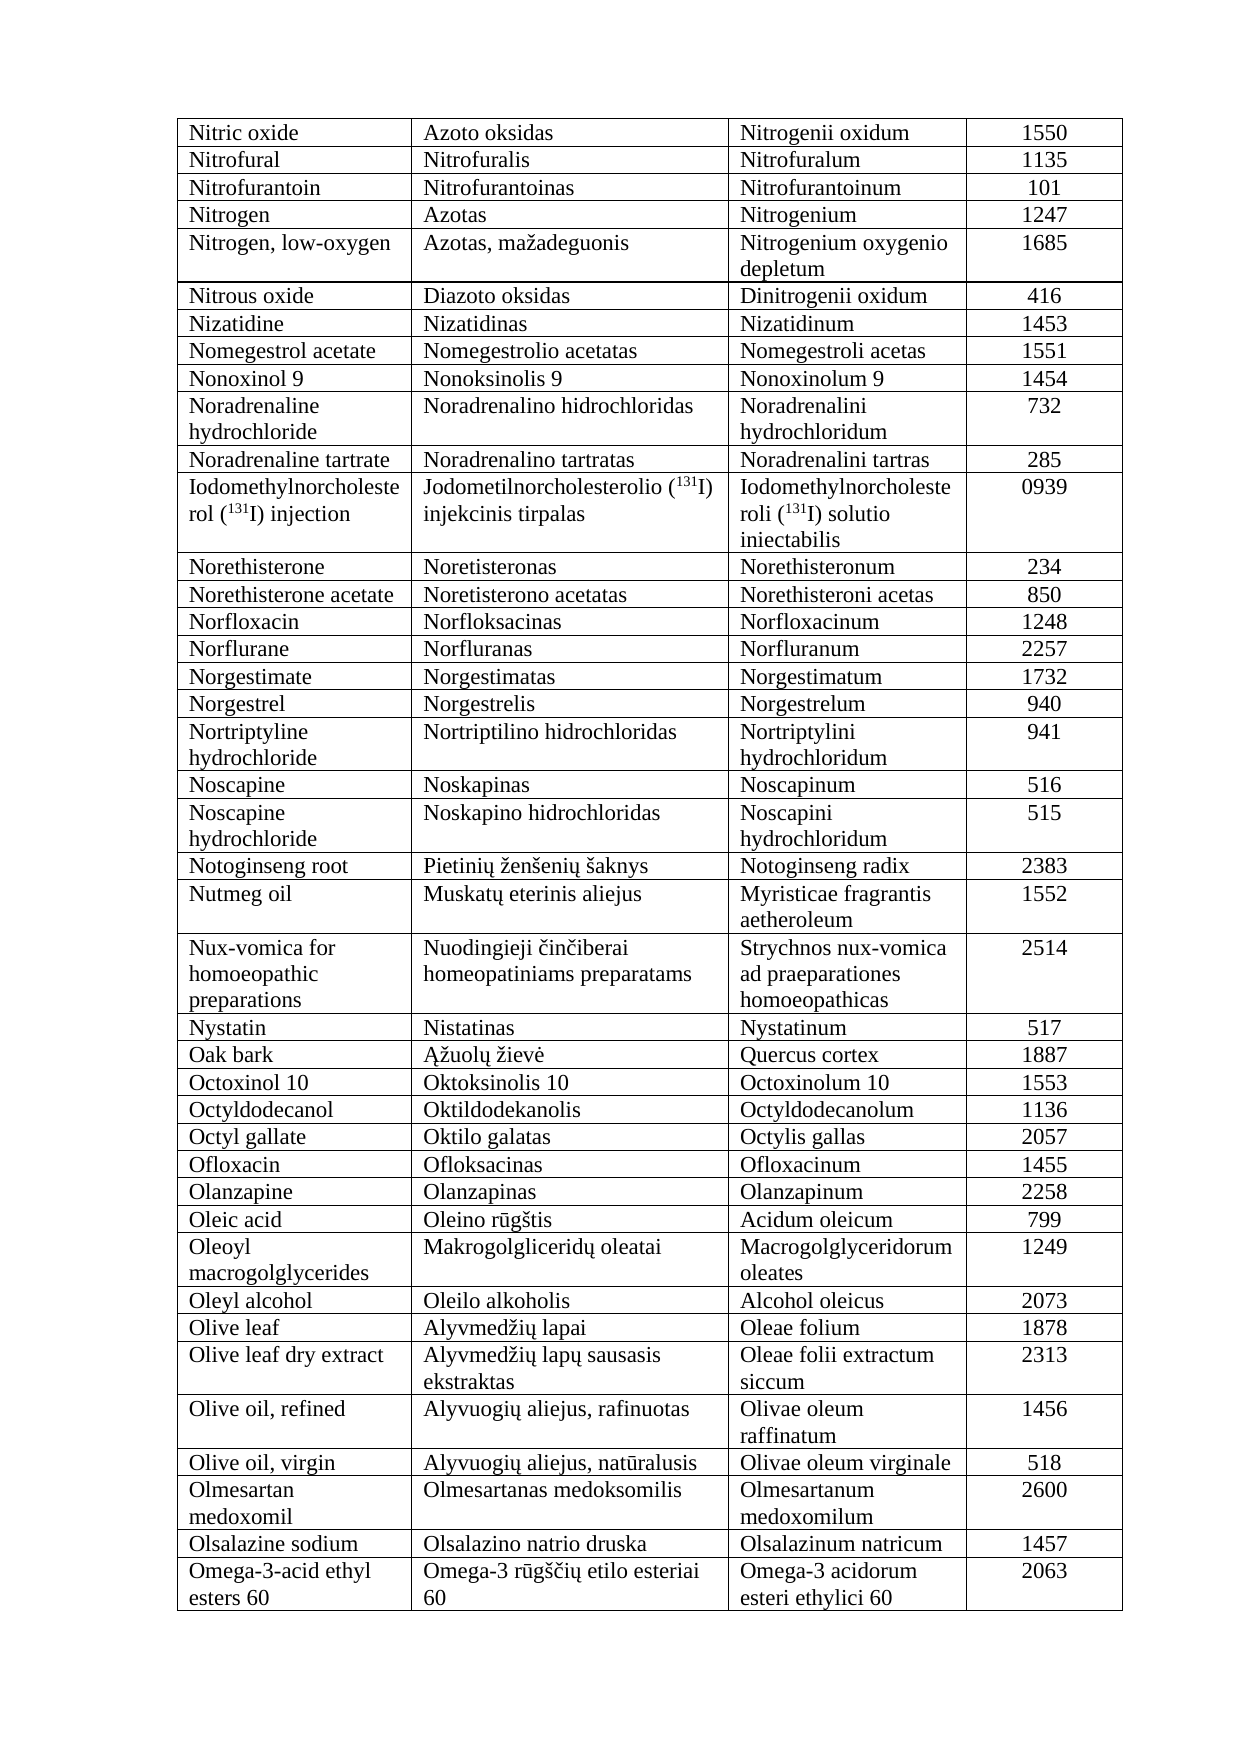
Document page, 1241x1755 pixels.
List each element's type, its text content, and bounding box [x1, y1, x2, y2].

table_cell Oak bark [178, 1041, 411, 1068]
table_cell Oktildodekanolis [412, 1096, 728, 1122]
table_cell Olanzapinas [412, 1178, 728, 1204]
table_cell 1248 [967, 608, 1122, 634]
table_cell Omega-3 acidorum esteri ethylici 60 [729, 1558, 966, 1610]
table_cell Ofloksacinas [412, 1151, 728, 1177]
table_cell 1136 [967, 1096, 1122, 1122]
table_cell Acidum oleicum [729, 1206, 966, 1232]
table_cell Olive oil, virgin [178, 1449, 411, 1475]
table_cell 2073 [967, 1287, 1122, 1313]
table_cell Alcohol oleicus [729, 1287, 966, 1313]
table_cell Nitrofurantoin [178, 174, 411, 200]
table_cell Nortriptylini hydrochloridum [729, 718, 966, 770]
table_cell Nortriptilino hidrochloridas [412, 718, 728, 770]
table_cell Noradrenalino hidrochloridas [412, 392, 728, 445]
table_cell Nonoxinolum 9 [729, 365, 966, 391]
table_cell Noskapinas [412, 771, 728, 798]
table_cell 0939 [967, 473, 1122, 552]
table_cell Norethisteroni acetas [729, 581, 966, 607]
table_cell Iodomethylnorcholesterol (131I) injection [178, 473, 411, 552]
table_cell Nitrofuralum [729, 147, 966, 173]
table_cell Olmesartanas medoksomilis [412, 1476, 728, 1529]
table_cell Oleino rūgštis [412, 1206, 728, 1232]
table_cell Nomegestroli acetas [729, 337, 966, 364]
table_cell Noscapinum [729, 771, 966, 798]
table_cell Nitrogen [178, 201, 411, 228]
table_cell Noscapine hydrochloride [178, 799, 411, 852]
table_cell Nonoxinol 9 [178, 365, 411, 391]
table_cell Nux-vomica for homoeopathic preparations [178, 934, 411, 1013]
table_cell Noscapini hydrochloridum [729, 799, 966, 852]
table_cell Noscapine [178, 771, 411, 798]
table_cell 2057 [967, 1124, 1122, 1150]
table_cell Nitrofural [178, 147, 411, 173]
table_cell Octyl gallate [178, 1124, 411, 1150]
table_cell 1553 [967, 1069, 1122, 1095]
table_cell Alyvuogių aliejus, natūralusis [412, 1449, 728, 1475]
table_cell Muskatų eterinis aliejus [412, 880, 728, 933]
table_cell Octyldodecanolum [729, 1096, 966, 1122]
table_cell 2063 [967, 1558, 1122, 1610]
table_cell Octylis gallas [729, 1124, 966, 1150]
table_cell Pietinių ženšenių šaknys [412, 853, 728, 879]
table_cell Oleae folium [729, 1314, 966, 1341]
table_cell 799 [967, 1206, 1122, 1232]
table_cell Norgestrel [178, 690, 411, 717]
table_cell 732 [967, 392, 1122, 445]
table_cell Norgestimatas [412, 663, 728, 689]
table_cell Nitrogenii oxidum [729, 119, 966, 146]
table_cell 1457 [967, 1530, 1122, 1557]
table_cell 1732 [967, 663, 1122, 689]
table_cell Nizatidinas [412, 310, 728, 336]
table_cell Olive leaf [178, 1314, 411, 1341]
table_cell 234 [967, 553, 1122, 580]
table_cell Noradrenalino tartratas [412, 446, 728, 472]
table_cell Olmesartanum medoxomilum [729, 1476, 966, 1529]
table_cell 941 [967, 718, 1122, 770]
table_cell Oleic acid [178, 1206, 411, 1232]
table_cell Azoto oksidas [412, 119, 728, 146]
table_cell 1455 [967, 1151, 1122, 1177]
table_cell 1456 [967, 1395, 1122, 1448]
table_cell Noradrenalini tartras [729, 446, 966, 472]
table_cell Nitrous oxide [178, 283, 411, 309]
table_cell Olive oil, refined [178, 1395, 411, 1448]
table_cell Oleoyl macrogolglycerides [178, 1233, 411, 1286]
table_cell 1453 [967, 310, 1122, 336]
table_cell Notoginseng root [178, 853, 411, 879]
table_cell Makrogolgliceridų oleatai [412, 1233, 728, 1286]
table_cell Octoxinolum 10 [729, 1069, 966, 1095]
table_cell Olanzapinum [729, 1178, 966, 1204]
table_cell Quercus cortex [729, 1041, 966, 1068]
table_cell Noretisteronas [412, 553, 728, 580]
table_cell Nomegestrolio acetatas [412, 337, 728, 364]
table_cell Noradrenaline hydrochloride [178, 392, 411, 445]
table_cell Octoxinol 10 [178, 1069, 411, 1095]
table_cell Nizatidinum [729, 310, 966, 336]
table_cell 1135 [967, 147, 1122, 173]
table_cell Nuodingieji činčiberai homeopatiniams preparatams [412, 934, 728, 1013]
table_cell Norflurane [178, 636, 411, 662]
table_cell 1552 [967, 880, 1122, 933]
table_cell 515 [967, 799, 1122, 852]
table_cell 1551 [967, 337, 1122, 364]
table_cell 2600 [967, 1476, 1122, 1529]
table_cell Olivae oleum virginale [729, 1449, 966, 1475]
table_cell Jodometilnorcholesterolio (131I) injekcinis tirpalas [412, 473, 728, 552]
table_cell 1454 [967, 365, 1122, 391]
table_cell Ofloxacin [178, 1151, 411, 1177]
table_cell Nomegestrol acetate [178, 337, 411, 364]
table_cell 517 [967, 1014, 1122, 1040]
table_cell Nistatinas [412, 1014, 728, 1040]
table_cell Nortriptyline hydrochloride [178, 718, 411, 770]
table_cell Olmesartan medoxomil [178, 1476, 411, 1529]
table_cell Nutmeg oil [178, 880, 411, 933]
table_cell 2383 [967, 853, 1122, 879]
table_cell Nystatin [178, 1014, 411, 1040]
table_cell Norgestimate [178, 663, 411, 689]
table_cell 518 [967, 1449, 1122, 1475]
table_cell Olivae oleum raffinatum [729, 1395, 966, 1448]
table_cell Strychnos nux-vomica ad praeparationes homoeopathicas [729, 934, 966, 1013]
table_cell Ofloxacinum [729, 1151, 966, 1177]
table_cell Nitrogen, low-oxygen [178, 229, 411, 281]
table_cell Nizatidine [178, 310, 411, 336]
table_cell 1249 [967, 1233, 1122, 1286]
table_cell Oktilo galatas [412, 1124, 728, 1150]
table_cell Nitric oxide [178, 119, 411, 146]
table_cell Norgestrelis [412, 690, 728, 717]
table_cell Alyvuogių aliejus, rafinuotas [412, 1395, 728, 1448]
table_cell 1685 [967, 229, 1122, 281]
table_cell Noradrenalini hydrochloridum [729, 392, 966, 445]
table_cell Dinitrogenii oxidum [729, 283, 966, 309]
table_cell 2514 [967, 934, 1122, 1013]
table_cell 1247 [967, 201, 1122, 228]
table_cell Norgestimatum [729, 663, 966, 689]
table_cell 850 [967, 581, 1122, 607]
table_cell Ąžuolų žievė [412, 1041, 728, 1068]
table_cell Norfloxacinum [729, 608, 966, 634]
table_cell 2313 [967, 1342, 1122, 1394]
table_cell 1887 [967, 1041, 1122, 1068]
table_cell Norfloxacin [178, 608, 411, 634]
table_cell Olsalazine sodium [178, 1530, 411, 1557]
table_cell Azotas [412, 201, 728, 228]
table_cell Nitrogenium oxygenio depletum [729, 229, 966, 281]
table_cell Noretisterono acetatas [412, 581, 728, 607]
table_cell Norgestrelum [729, 690, 966, 717]
table_cell Iodomethylnorcholesteroli (131I) solutio iniectabilis [729, 473, 966, 552]
table_cell Norfluranum [729, 636, 966, 662]
table_cell Myristicae fragrantis aetheroleum [729, 880, 966, 933]
table_cell Olsalazinum natricum [729, 1530, 966, 1557]
table_cell Olive leaf dry extract [178, 1342, 411, 1394]
table_cell Nitrofurantoinas [412, 174, 728, 200]
table_cell Olsalazino natrio druska [412, 1530, 728, 1557]
table_cell Alyvmedžių lapai [412, 1314, 728, 1341]
table_cell Macrogolglyceridorum oleates [729, 1233, 966, 1286]
table_cell Notoginseng radix [729, 853, 966, 879]
table_cell 101 [967, 174, 1122, 200]
table_cell 2258 [967, 1178, 1122, 1204]
table_cell Oleyl alcohol [178, 1287, 411, 1313]
table_cell Alyvmedžių lapų sausasis ekstraktas [412, 1342, 728, 1394]
table_cell Oleilo alkoholis [412, 1287, 728, 1313]
table_cell Nitrofurantoinum [729, 174, 966, 200]
table_cell Norethisteronum [729, 553, 966, 580]
table_cell Oleae folii extractum siccum [729, 1342, 966, 1394]
table_cell Noskapino hidrochloridas [412, 799, 728, 852]
table_cell 940 [967, 690, 1122, 717]
table_cell Norethisterone acetate [178, 581, 411, 607]
table_cell 285 [967, 446, 1122, 472]
table_cell Oktoksinolis 10 [412, 1069, 728, 1095]
table_cell 2257 [967, 636, 1122, 662]
table_cell Azotas, mažadeguonis [412, 229, 728, 281]
table_cell Norfluranas [412, 636, 728, 662]
table_cell Norethisterone [178, 553, 411, 580]
table_cell Octyldodecanol [178, 1096, 411, 1122]
table_cell Omega-3 rūgščių etilo esteriai 60 [412, 1558, 728, 1610]
table_cell 1550 [967, 119, 1122, 146]
table_cell Nystatinum [729, 1014, 966, 1040]
table_cell 416 [967, 283, 1122, 309]
table_cell Omega-3-acid ethyl esters 60 [178, 1558, 411, 1610]
table_cell Nonoksinolis 9 [412, 365, 728, 391]
table_cell Diazoto oksidas [412, 283, 728, 309]
table_cell Nitrofuralis [412, 147, 728, 173]
table_cell Nitrogenium [729, 201, 966, 228]
table_cell Olanzapine [178, 1178, 411, 1204]
table_cell Noradrenaline tartrate [178, 446, 411, 472]
table_cell 516 [967, 771, 1122, 798]
table_cell 1878 [967, 1314, 1122, 1341]
table_cell Norfloksacinas [412, 608, 728, 634]
